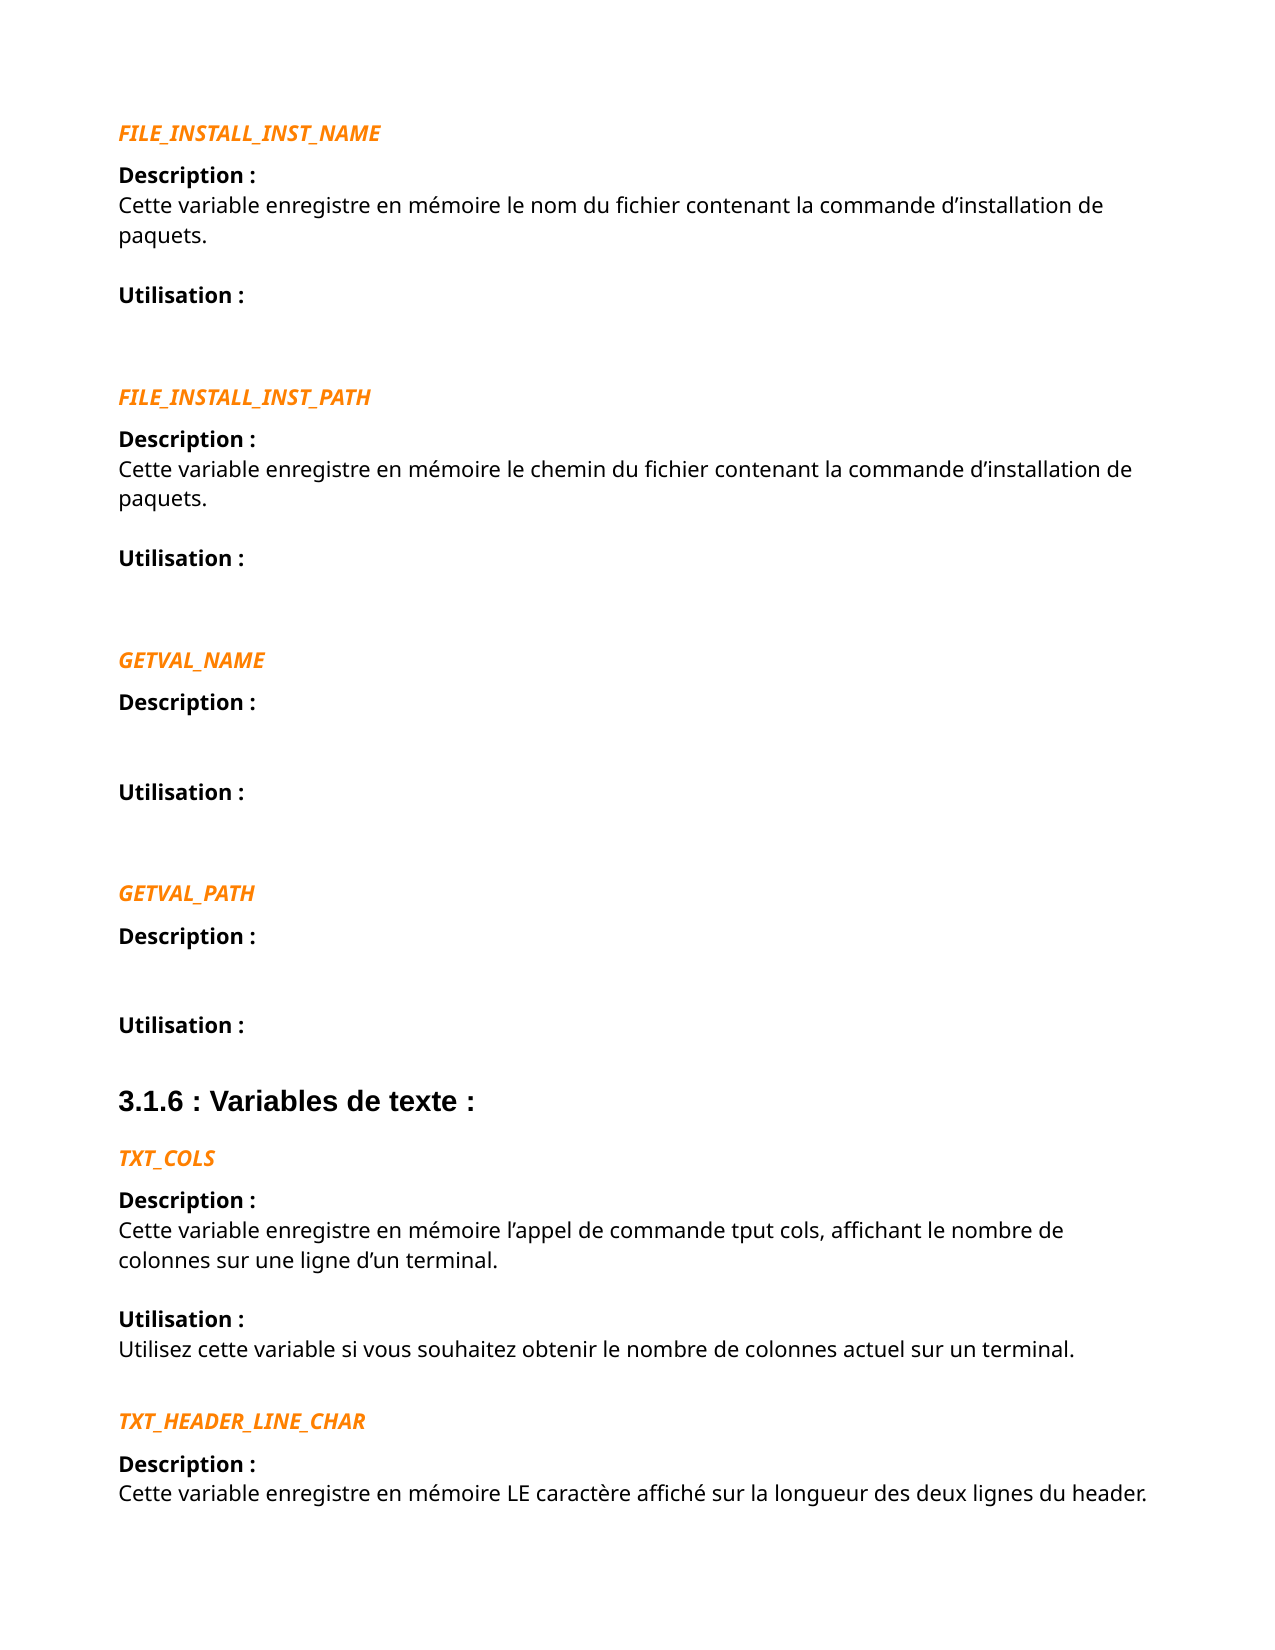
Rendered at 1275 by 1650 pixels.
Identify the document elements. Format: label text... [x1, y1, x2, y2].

subtitle 3.1.6 : Variables de texte : [118, 1084, 1157, 1118]
text Utilisation : [118, 1010, 1157, 1040]
subtitle FILE_INSTALL_INST_PATH [118, 381, 1157, 411]
text Utilisation : [118, 279, 1157, 309]
subtitle GETVAL_PATH [118, 878, 1157, 908]
subtitle TXT_COLS [118, 1143, 1157, 1173]
text Description : [118, 160, 1157, 190]
text Description : [118, 1185, 1157, 1215]
text Cette variable enregistre en mémoire le nom du fichier contenant la commande d’installation de paquets. [118, 190, 1157, 250]
text Description : [118, 687, 1157, 717]
subtitle TXT_HEADER_LINE_CHAR [118, 1406, 1157, 1436]
text Utilisation : [118, 543, 1157, 573]
subtitle FILE_INSTALL_INST_NAME [118, 118, 1157, 148]
text Cette variable enregistre en mémoire l’appel de commande tput cols, affichant le nombre de colonnes sur une ligne d’un terminal. [118, 1215, 1157, 1274]
text Cette variable enregistre en mémoire le chemin du fichier contenant la commande d’installation de paquets. [118, 453, 1157, 513]
text Cette variable enregistre en mémoire LE caractère affiché sur la longueur des deux lignes du header. [118, 1478, 1157, 1508]
text Utilisation : [118, 1304, 1157, 1334]
text Utilisation : [118, 776, 1157, 806]
subtitle GETVAL_NAME [118, 645, 1157, 674]
text Utilisez cette variable si vous souhaitez obtenir le nombre de colonnes actuel sur un terminal. [118, 1334, 1157, 1364]
text Description : [118, 424, 1157, 453]
text Description : [118, 1448, 1157, 1478]
text Description : [118, 921, 1157, 950]
